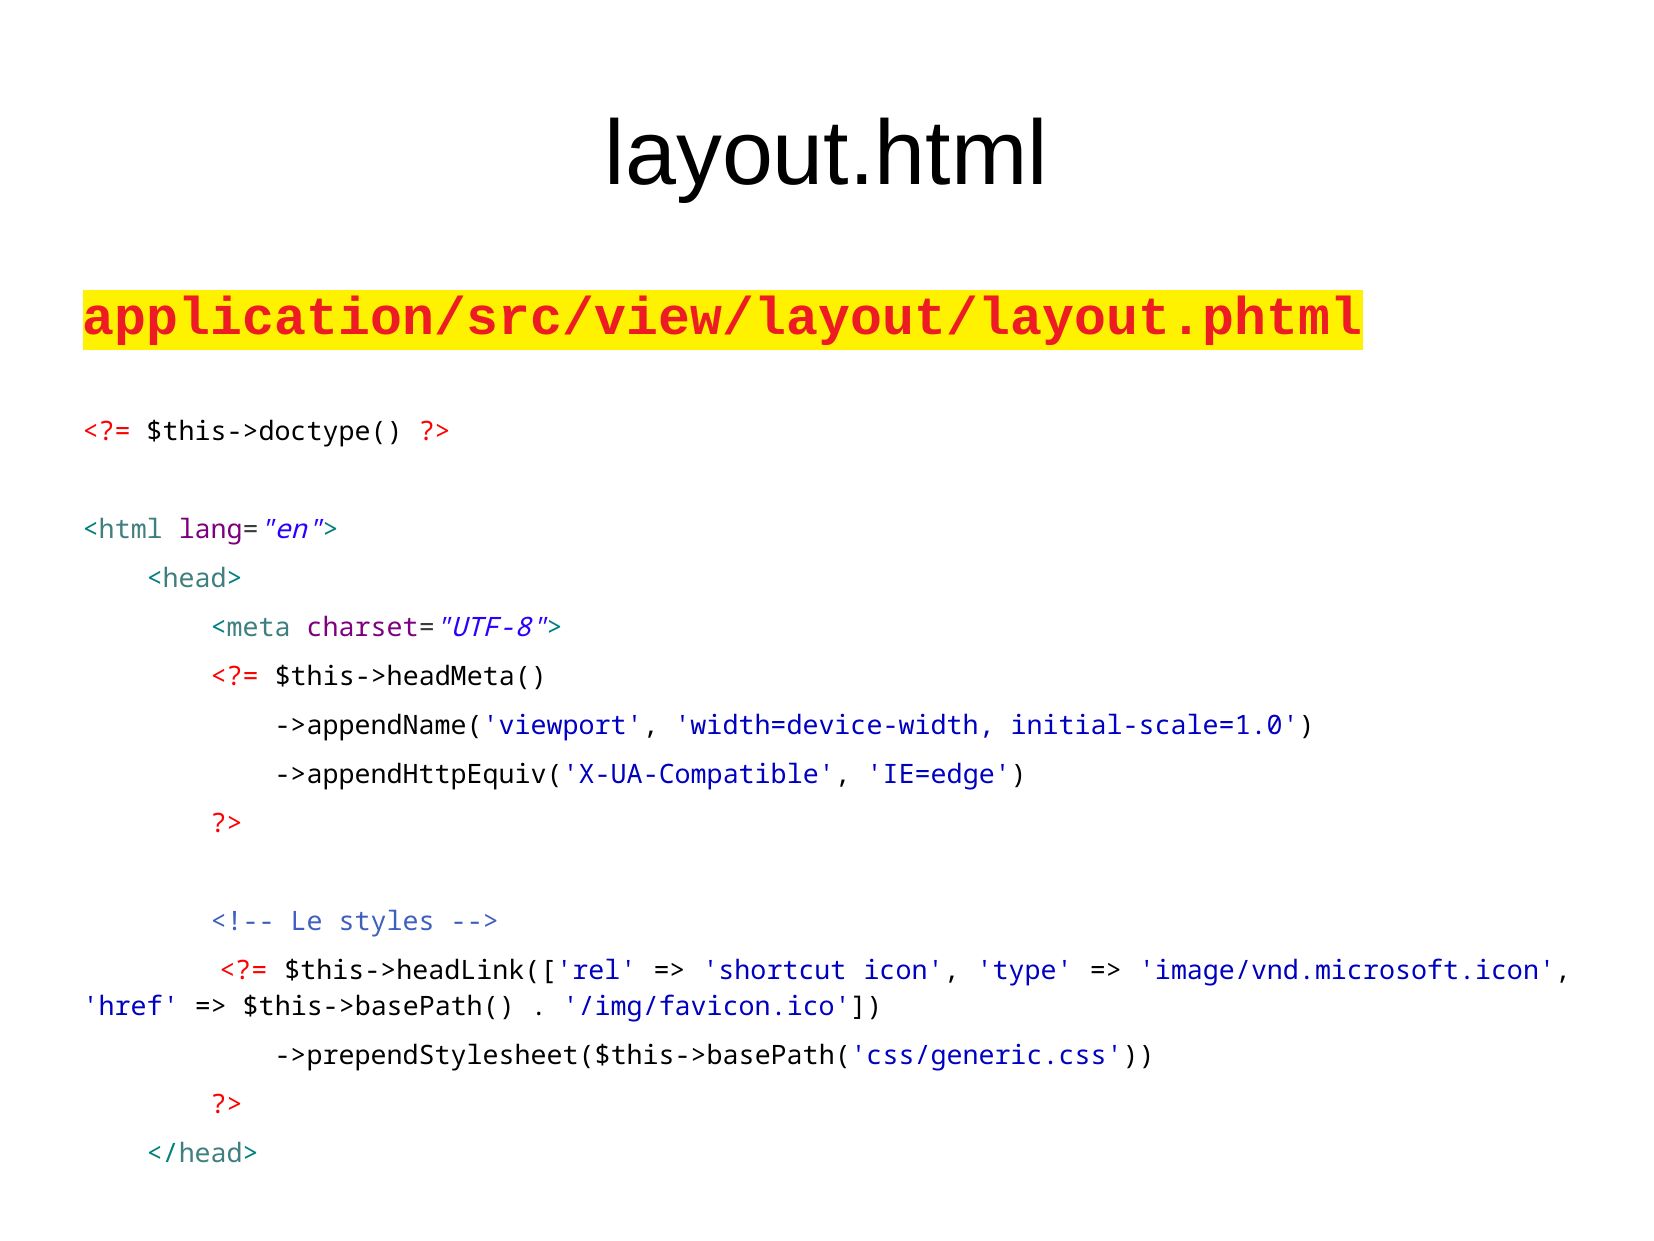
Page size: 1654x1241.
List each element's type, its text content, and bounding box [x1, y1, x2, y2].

list application/src/view/layout/layout.phtml <?= $this->doctype() ?> <html lang="en"> <head> <meta charset="UTF-8"> <?= $this->headMeta() ->appendName('viewport', 'width=device-width, initial-scale=1.0') ->appendHttpEquiv('X-UA-Compatible', 'IE=edge') ?> <!-- Le styles --> <?= $this->headLink(['rel' => 'shortcut icon', 'type' => 'image/vnd.microsoft.icon', 'href' => $this->basePath() . '/img/favicon.ico']) ->prependStylesheet($this->basePath('css/generic.css')) ?> </head> [82, 290, 1571, 1182]
title layout.html [82, 49, 1571, 257]
